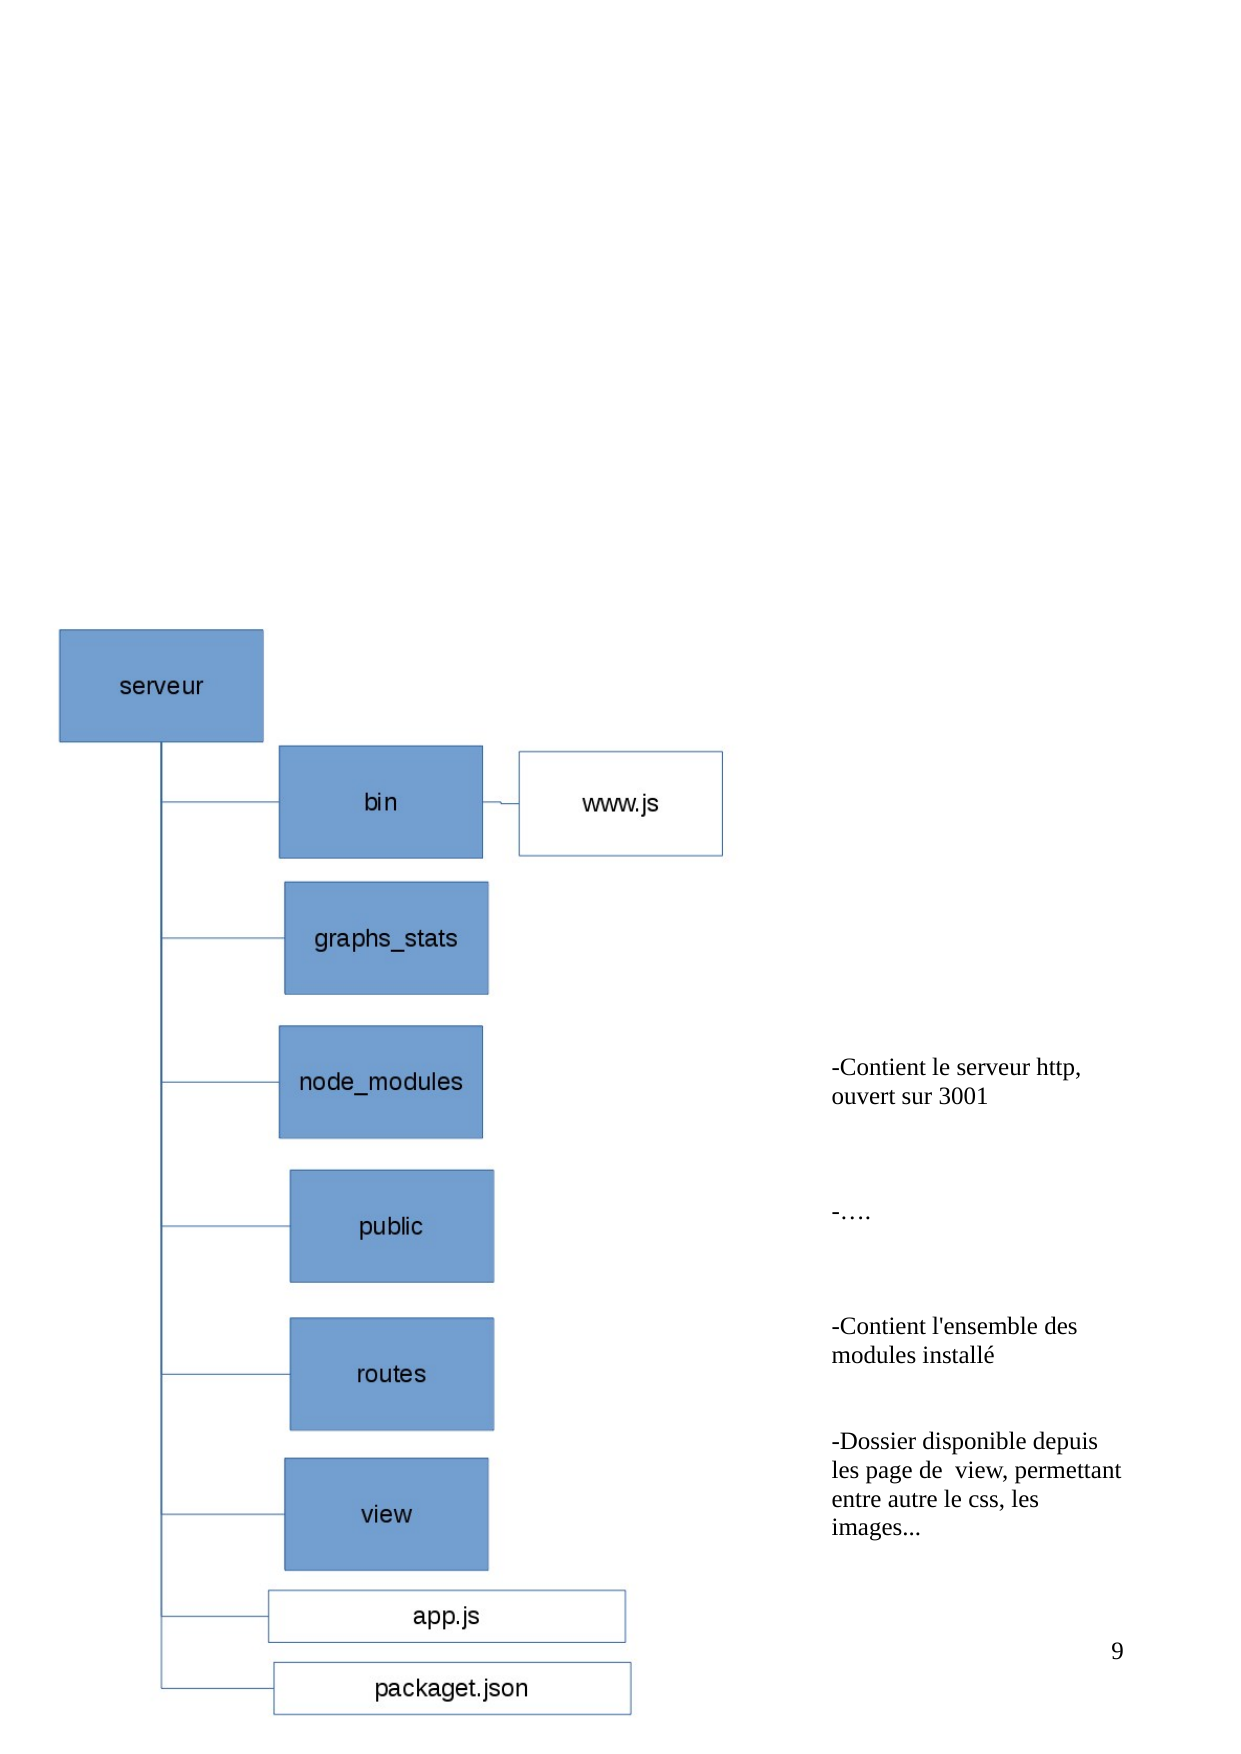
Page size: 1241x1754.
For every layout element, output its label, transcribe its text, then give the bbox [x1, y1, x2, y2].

text -Contient l'ensemble des modules installé [832, 1311, 1123, 1369]
text -…. [832, 1196, 1123, 1225]
text -Contient le serveur http, ouvert sur 3001 [832, 1052, 1123, 1110]
text -Dossier disponible depuis les page de view, permettant entre autre le css, les images... [832, 1426, 1123, 1541]
